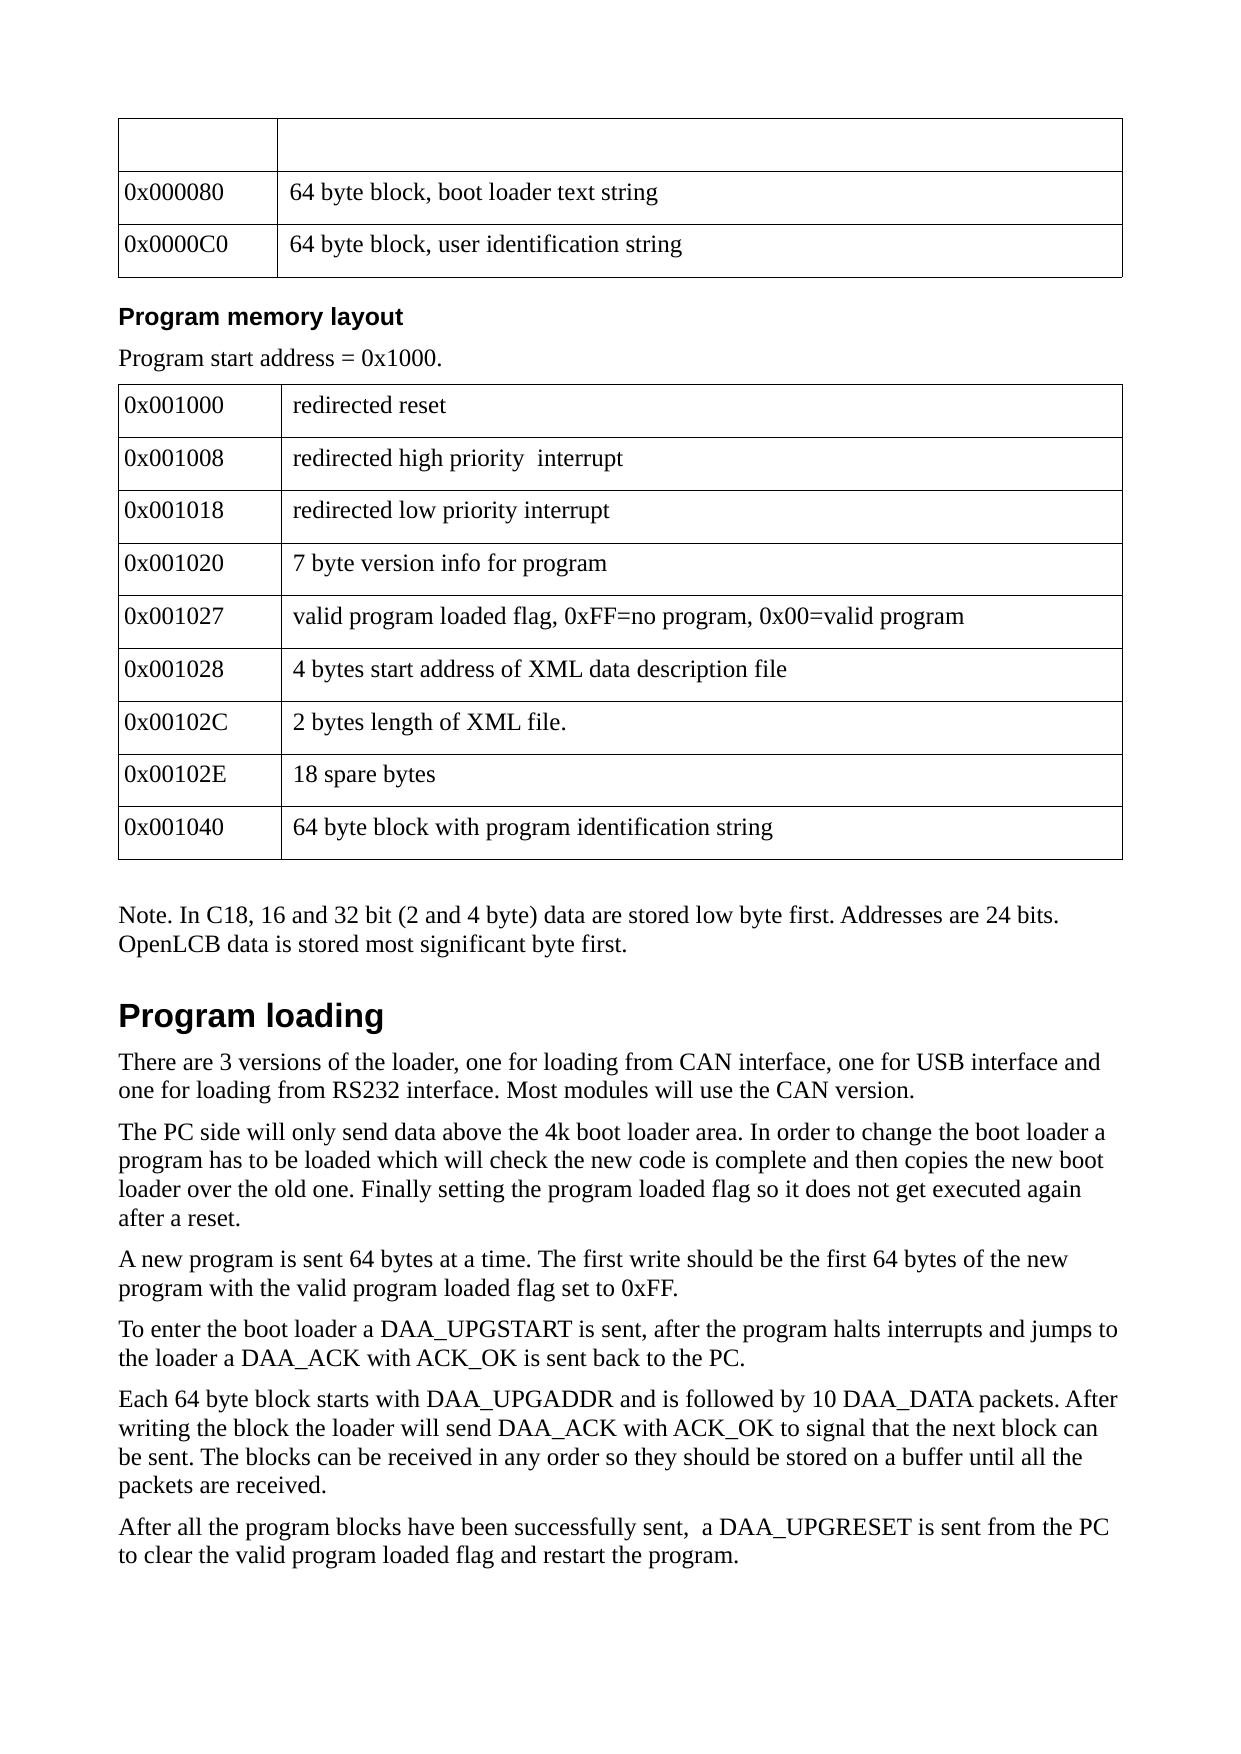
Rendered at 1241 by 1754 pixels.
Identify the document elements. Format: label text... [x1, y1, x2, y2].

table_cell redirected high priority interrupt [282, 438, 1122, 489]
table_cell 0x001018 [119, 491, 281, 542]
subtitle Program loading [118, 996, 1122, 1034]
text The PC side will only send data above the 4k boot loader area. In order to change the boot loader a program has to be loaded which will check the new code is complete and then copies the new boot loader over the old one. Finally setting the program loaded flag so it does not get executed again after a reset. [118, 1117, 1122, 1232]
text After all the program blocks have been successfully sent, a DAA_UPGRESET is sent from the PC to clear the valid program loaded flag and restart the program. [118, 1512, 1122, 1569]
table_header 0x001000 [119, 385, 281, 437]
table_cell 4 bytes start address of XML data description file [282, 649, 1122, 701]
table_cell 0x001020 [119, 544, 281, 595]
table_cell [119, 119, 277, 171]
table_cell valid program loaded flag, 0xFF=no program, 0x00=valid program [282, 596, 1122, 648]
table_cell 64 byte block with program identification string [282, 807, 1122, 859]
table_cell 0x00102E [119, 755, 281, 806]
table_cell 0x001040 [119, 807, 281, 859]
table_cell 64 byte block, boot loader text string [278, 172, 1122, 224]
table_header redirected reset [282, 385, 1122, 437]
text There are 3 versions of the loader, one for loading from CAN interface, one for USB interface and one for loading from RS232 interface. Most modules will use the CAN version. [118, 1047, 1122, 1104]
table_cell [278, 119, 1122, 171]
table_cell 2 bytes length of XML file. [282, 702, 1122, 754]
table_cell 18 spare bytes [282, 755, 1122, 806]
text Note. In C18, 16 and 32 bit (2 and 4 byte) data are stored low byte first. Addresses are 24 bits. OpenLCB data is stored most significant byte first. [118, 901, 1122, 958]
text Each 64 byte block starts with DAA_UPGADDR and is followed by 10 DAA_DATA packets. After writing the block the loader will send DAA_ACK with ACK_OK to signal that the next block can be sent. The blocks can be received in any order so they should be stored on a buffer until all the packets are received. [118, 1384, 1122, 1499]
table_cell 0x001008 [119, 438, 281, 489]
table_cell 0x001027 [119, 596, 281, 648]
subtitle Program memory layout [118, 302, 1122, 330]
text A new program is sent 64 bytes at a time. The first write should be the first 64 bytes of the new program with the valid program loaded flag set to 0xFF. [118, 1244, 1122, 1302]
table_cell 0x00102C [119, 702, 281, 754]
table_cell 64 byte block, user identification string [278, 225, 1122, 277]
table_cell 0x0000C0 [119, 225, 277, 277]
text Program start address = 0x1000. [118, 343, 1122, 371]
table_cell 0x001028 [119, 649, 281, 701]
table_cell 0x000080 [119, 172, 277, 224]
table_cell 7 byte version info for program [282, 544, 1122, 595]
text To enter the boot loader a DAA_UPGSTART is sent, after the program halts interrupts and jumps to the loader a DAA_ACK with ACK_OK is sent back to the PC. [118, 1314, 1122, 1372]
table_cell redirected low priority interrupt [282, 491, 1122, 542]
